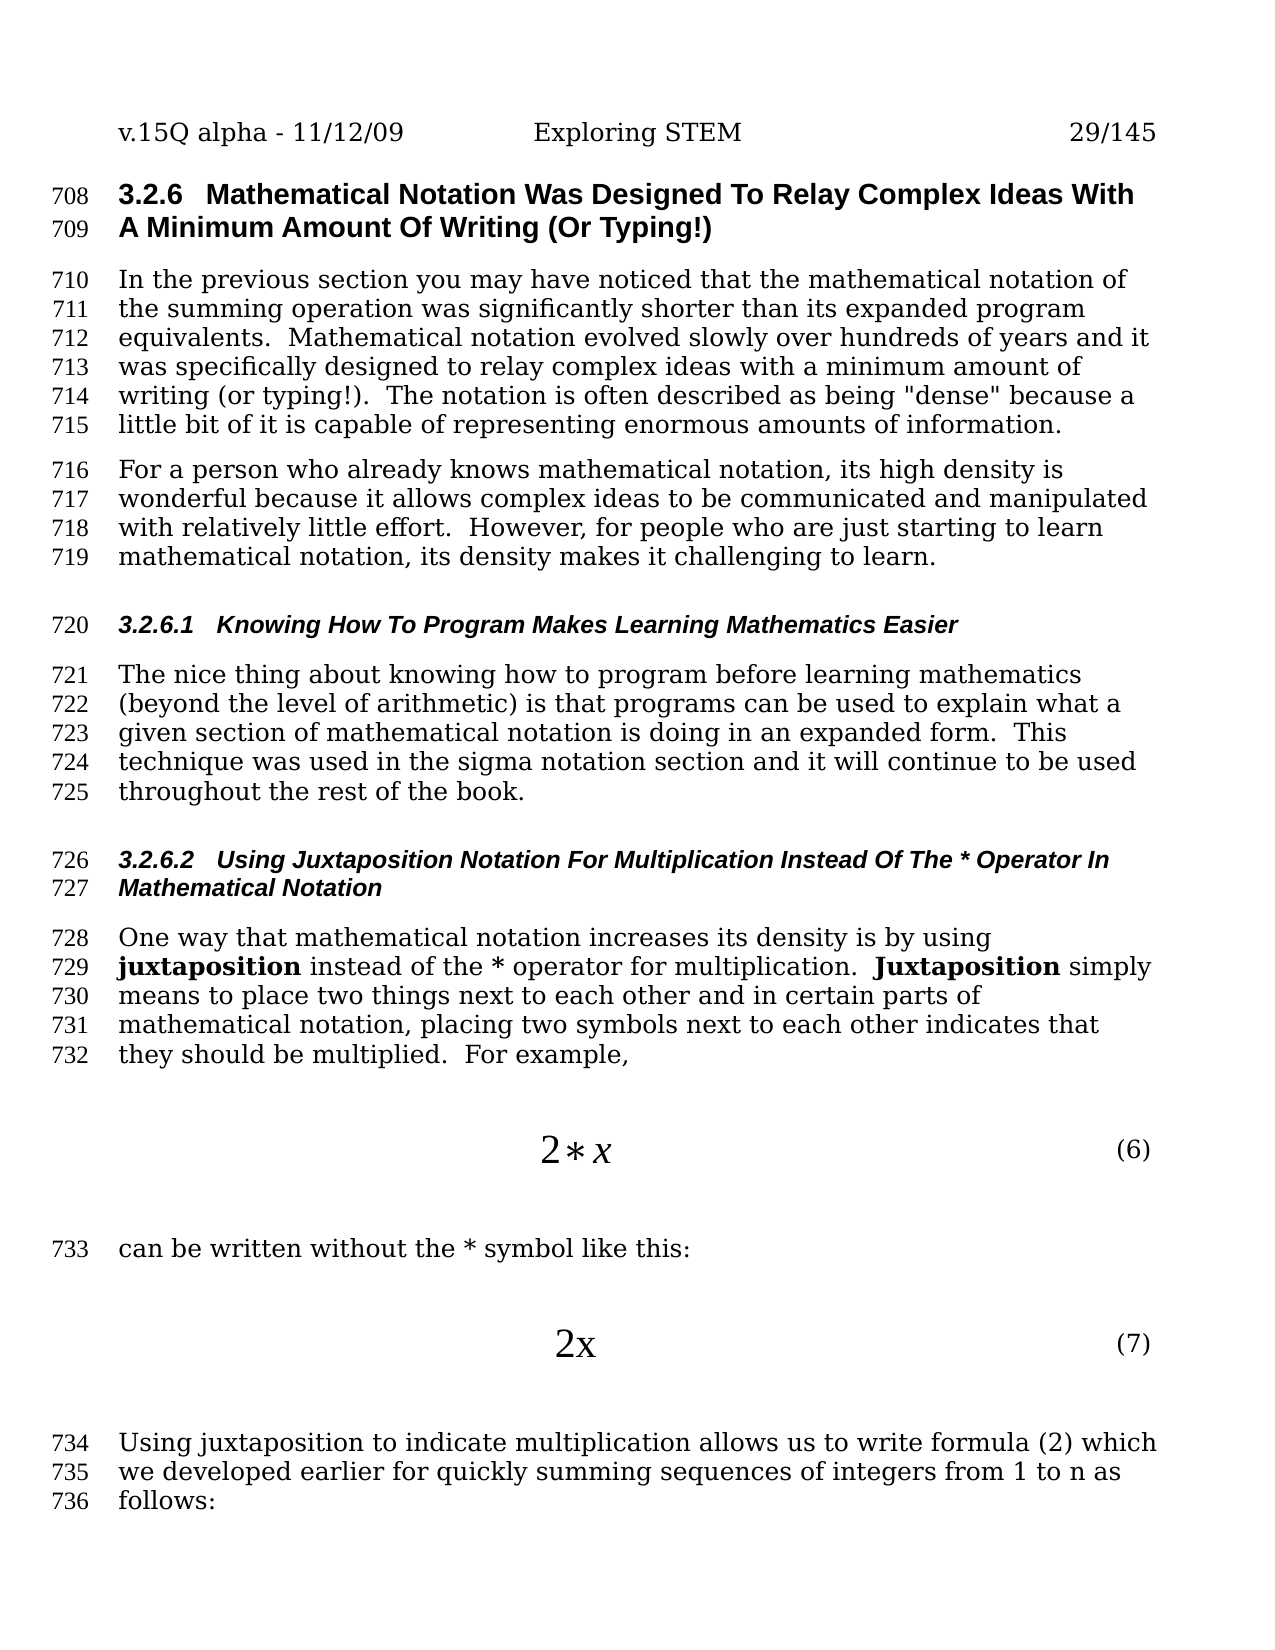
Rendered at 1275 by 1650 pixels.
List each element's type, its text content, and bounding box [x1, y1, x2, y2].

subtitle Knowing How To Program Makes Learning Mathematics Easier [118, 611, 1157, 639]
table_header (6) [1041, 1119, 1157, 1181]
text In the previous section you may have noticed that the mathematical notation of the summing operation was significantly shorter than its expanded program equivalents. Mathematical notation evolved slowly over hundreds of years and it was specifically designed to relay complex ideas with a minimum amount of writing (or typing!). The notation is often described as being "dense" because a little bit of it is capable of representing enormous amounts of information. [118, 265, 1157, 440]
table_header (7) [1041, 1313, 1157, 1375]
text The nice thing about knowing how to program before learning mathematics (beyond the level of arithmetic) is that programs can be used to explain what a given section of mathematical notation is doing in an expanded form. This technique was used in the sigma notation section and it will continue to be used throughout the rest of the book. [118, 660, 1157, 806]
table_header [118, 1313, 1041, 1375]
table_header [118, 1119, 1041, 1181]
text can be written without the * symbol like this: [118, 1234, 1157, 1263]
text For a person who already knows mathematical notation, its high density is wonderful because it allows complex ideas to be communicated and manipulated with relatively little effort. However, for people who are just starting to learn mathematical notation, its density makes it challenging to learn. [118, 455, 1157, 571]
text One way that mathematical notation increases its density is by using juxtaposition instead of the * operator for multiplication. Juxtaposition simply means to place two things next to each other and in certain parts of mathematical notation, placing two symbols next to each other indicates that they should be multiplied. For example, [118, 923, 1157, 1069]
text Using juxtaposition to indicate multiplication allows us to write formula (2) which we developed earlier for quickly summing sequences of integers from 1 to n as follows: [118, 1428, 1157, 1515]
subtitle Using Juxtaposition Notation For Multiplication Instead Of The * Operator In Mathematical Notation [118, 845, 1157, 902]
subtitle Mathematical Notation Was Designed To Relay Complex Ideas With A Minimum Amount Of Writing (Or Typing!) [118, 177, 1157, 244]
